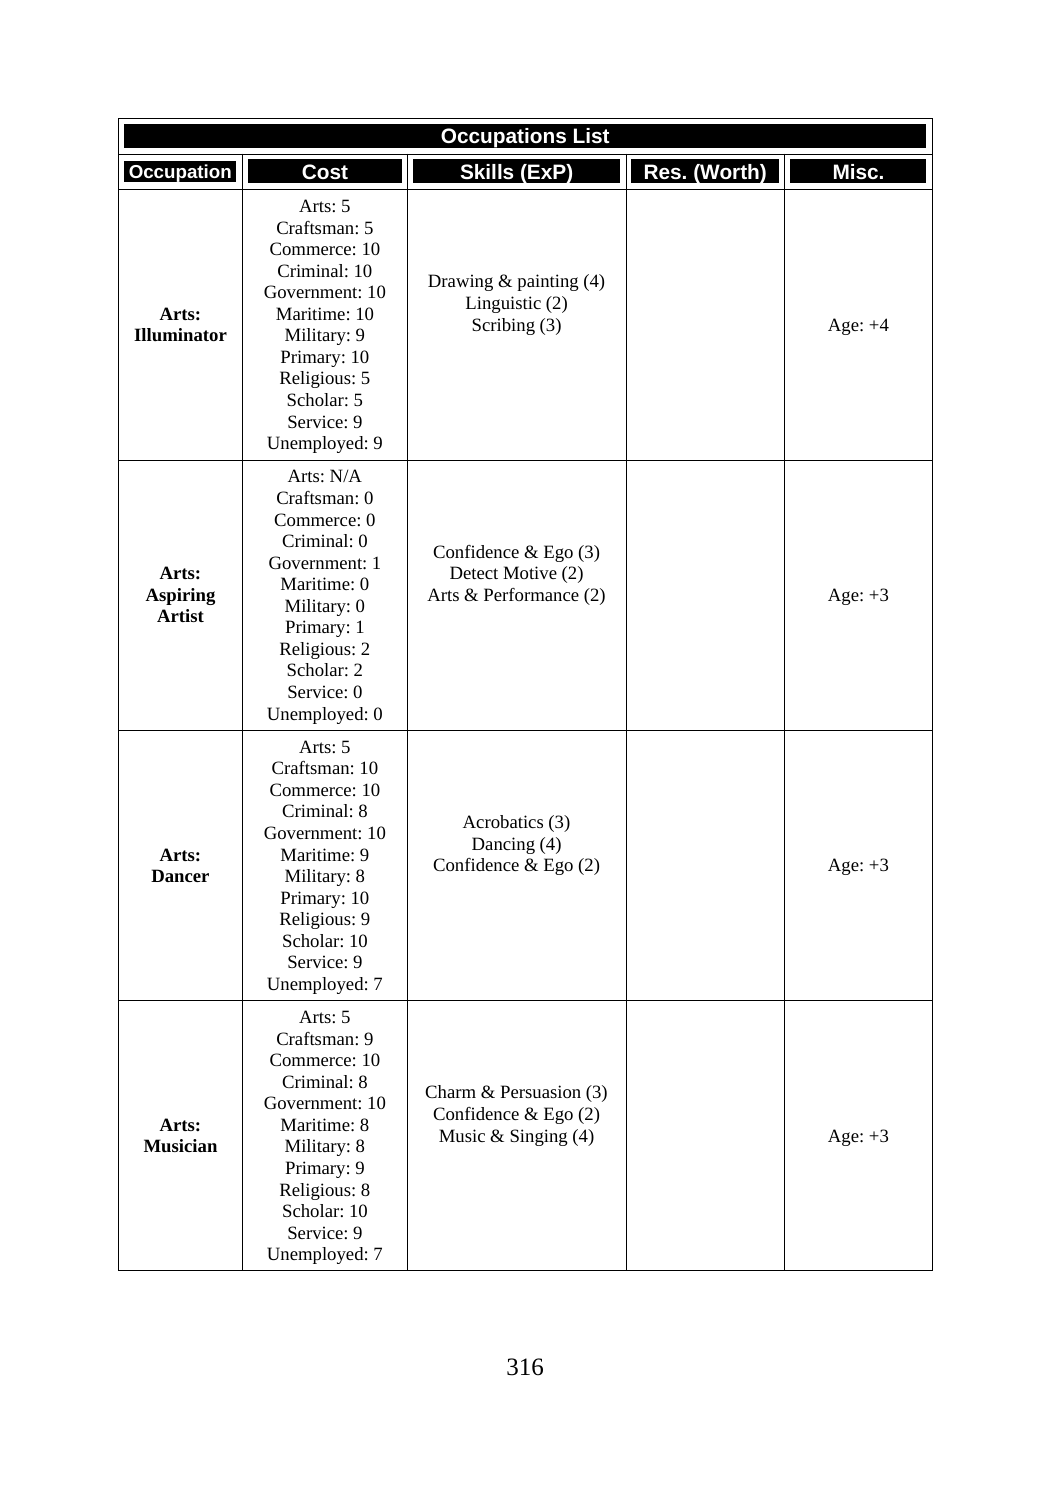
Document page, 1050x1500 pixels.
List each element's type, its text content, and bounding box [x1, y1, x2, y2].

table_cell Age: +4 [785, 190, 932, 459]
table_cell Arts: 5 Craftsman: 9 Commerce: 10 Criminal: 8 Government: 10 Maritime: 8 Military: 8 Primary: 9 Religious: 8 Scholar: 10 Service: 9 Unemployed: 7 [243, 1001, 407, 1270]
table_cell [627, 190, 784, 459]
table_cell Cost [243, 155, 407, 189]
table_cell Arts: N/A Craftsman: 0 Commerce: 0 Criminal: 0 Government: 1 Maritime: 0 Military: 0 Primary: 1 Religious: 2 Scholar: 2 Service: 0 Unemployed: 0 [243, 461, 407, 730]
table_cell [627, 461, 784, 730]
table_cell Age: +3 [785, 731, 932, 1000]
table_cell Acrobatics (3) Dancing (4) Confidence & Ego (2) [408, 731, 626, 1000]
table_cell Age: +3 [785, 1001, 932, 1270]
table_cell Skills (ExP) [408, 155, 626, 189]
table_cell [627, 731, 784, 1000]
table_cell Confidence & Ego (3) Detect Motive (2) Arts & Performance (2) [408, 461, 626, 730]
table_cell Arts: Aspiring Artist [119, 461, 242, 730]
table_cell Arts: Musician [119, 1001, 242, 1270]
table_cell Arts: Illuminator [119, 190, 242, 459]
table_cell Arts: Dancer [119, 731, 242, 1000]
table_cell [627, 1001, 784, 1270]
table_cell Arts: 5 Craftsman: 10 Commerce: 10 Criminal: 8 Government: 10 Maritime: 9 Military: 8 Primary: 10 Religious: 9 Scholar: 10 Service: 9 Unemployed: 7 [243, 731, 407, 1000]
table_cell Occupation [119, 155, 242, 189]
table_cell Arts: 5 Craftsman: 5 Commerce: 10 Criminal: 10 Government: 10 Maritime: 10 Military: 9 Primary: 10 Religious: 5 Scholar: 5 Service: 9 Unemployed: 9 [243, 190, 407, 459]
table_cell Res. (Worth) [627, 155, 784, 189]
table_header Occupations List [119, 119, 932, 154]
table_cell Charm & Persuasion (3) Confidence & Ego (2) Music & Singing (4) [408, 1001, 626, 1270]
table_cell Drawing & painting (4) Linguistic (2) Scribing (3) [408, 190, 626, 459]
table_cell Misc. [785, 155, 932, 189]
table_cell Age: +3 [785, 461, 932, 730]
